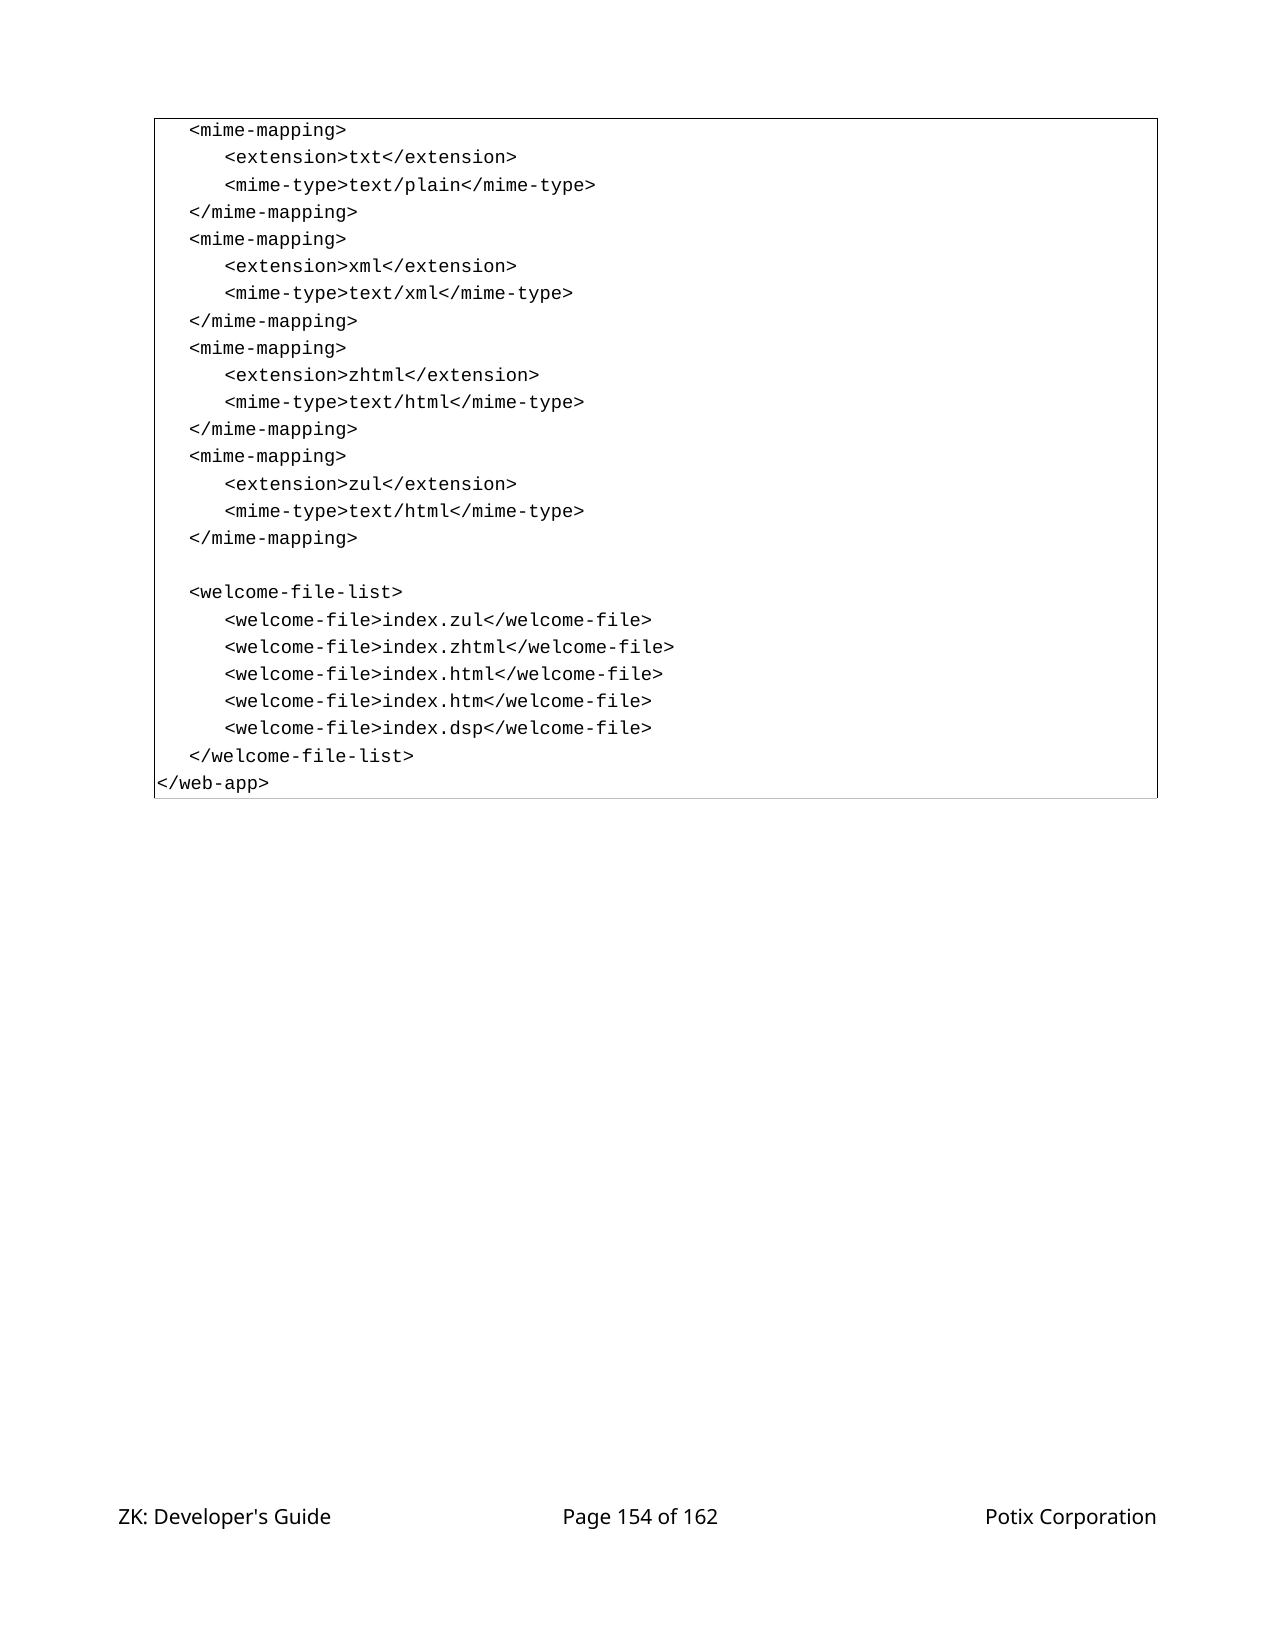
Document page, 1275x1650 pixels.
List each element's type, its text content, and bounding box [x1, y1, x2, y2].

text <mime-type>text/html</mime-type> [155, 390, 1157, 414]
text <mime-mapping> [155, 227, 1157, 251]
text <mime-mapping> [155, 336, 1157, 360]
text <mime-mapping> [155, 119, 1157, 142]
text <welcome-file>index.htm</welcome-file> [155, 689, 1157, 713]
text <mime-mapping> [155, 444, 1157, 469]
text <welcome-file>index.zul</welcome-file> [155, 607, 1157, 632]
text <extension>txt</extension> [155, 145, 1157, 169]
text <extension>xml</extension> [155, 254, 1157, 278]
text </web-app> [155, 771, 1157, 798]
text <extension>zhtml</extension> [155, 363, 1157, 387]
text <welcome-file>index.html</welcome-file> [155, 662, 1157, 686]
text <welcome-file-list> [155, 580, 1157, 604]
text </welcome-file-list> [155, 743, 1157, 768]
text </mime-mapping> [155, 417, 1157, 441]
text <mime-type>text/plain</mime-type> [155, 172, 1157, 197]
text </mime-mapping> [155, 308, 1157, 333]
text <welcome-file>index.zhtml</welcome-file> [155, 635, 1157, 659]
text </mime-mapping> [155, 200, 1157, 224]
text </mime-mapping> [155, 526, 1157, 550]
text <mime-type>text/html</mime-type> [155, 499, 1157, 523]
text <welcome-file>index.dsp</welcome-file> [155, 716, 1157, 741]
text <extension>zul</extension> [155, 472, 1157, 496]
text <mime-type>text/xml</mime-type> [155, 281, 1157, 306]
